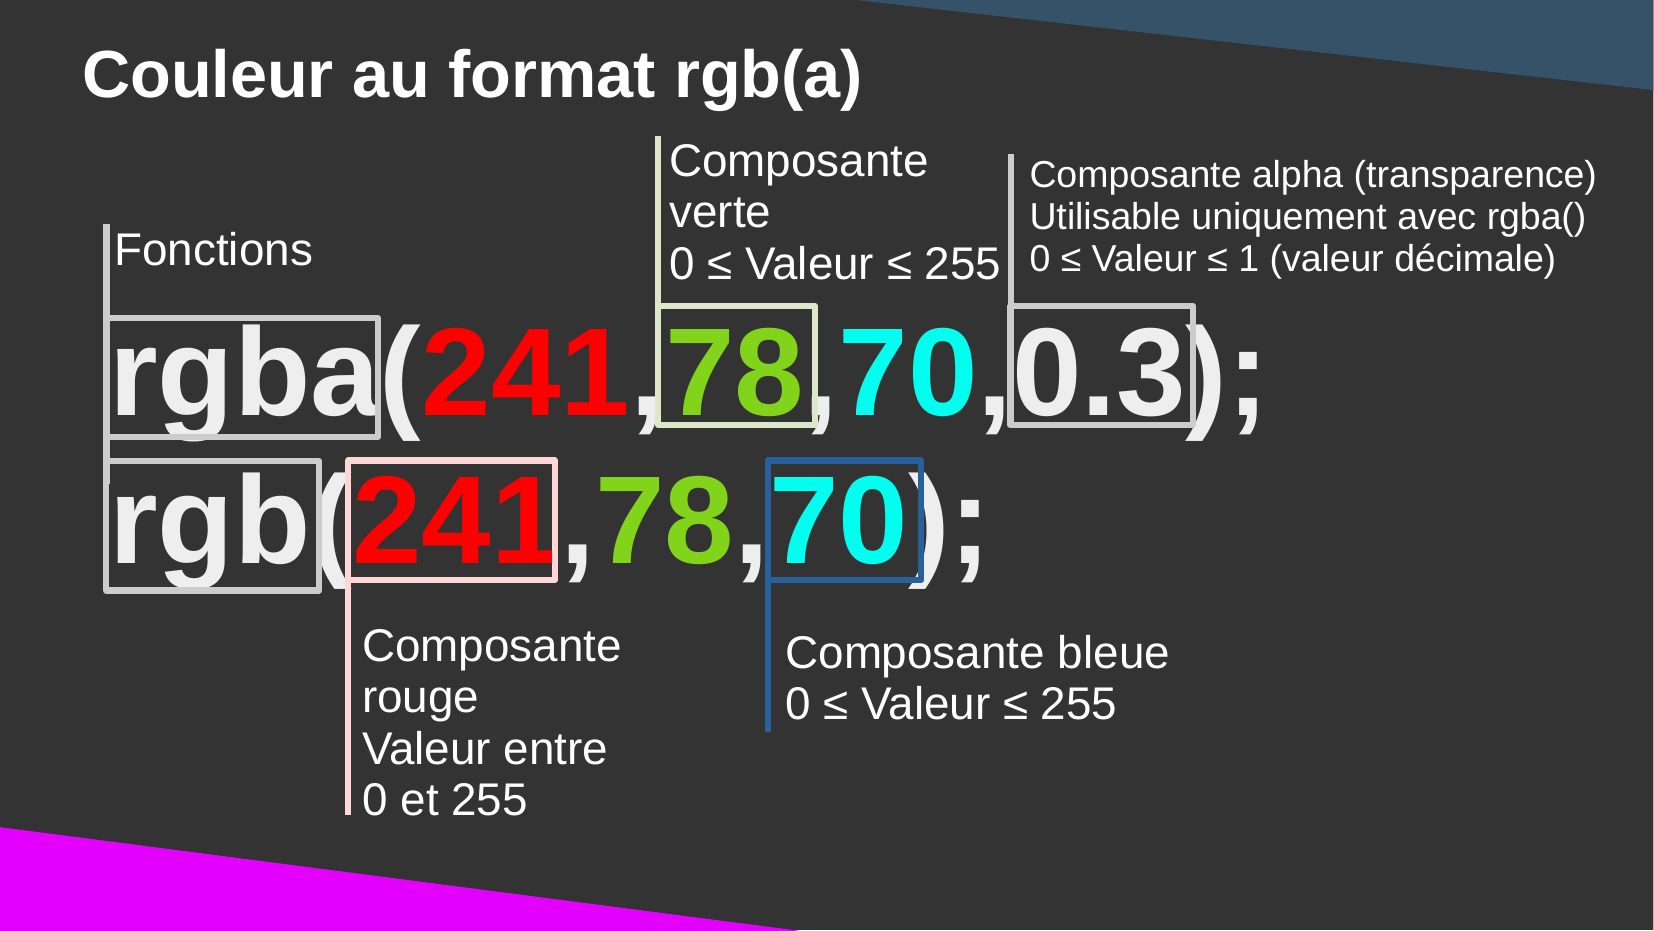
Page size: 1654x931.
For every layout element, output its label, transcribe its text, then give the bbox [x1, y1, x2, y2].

title Composante bleue 0 ≤ Valeur ≤ 255 [785, 627, 1241, 733]
title Composante alpha (transparence) Utilisable uniquement avec rgba() 0 ≤ Valeur ≤ 1 (valeur décimale) [1029, 153, 1642, 296]
text_box rgba(241,78,70,0.3); [110, 321, 375, 434]
text_box rgba(241,78,70,0.3); [110, 295, 1312, 485]
text_box rgb(241,78,70); [771, 464, 918, 577]
text_box rgba(241,78,70,0.3); [661, 309, 812, 422]
title Composante verte 0 ≤ Valeur ≤ 255 [669, 135, 1004, 341]
text_box rgb(241,78,70); [109, 464, 316, 587]
text_box [855, 0, 1654, 91]
title Composante rouge Valeur entre 0 et 255 [362, 620, 650, 826]
title Couleur au format rgb(a) [82, 37, 1571, 122]
text_box rgba(241,78,70,0.3); [1014, 309, 1190, 422]
text_box [0, 827, 801, 931]
text_box rgba(241,78,70,0.3); [94, 295, 103, 442]
title Fonctions [114, 224, 426, 276]
text_box rgb(241,78,70); [351, 464, 552, 577]
text_box rgb(241,78,70); [94, 442, 1040, 632]
